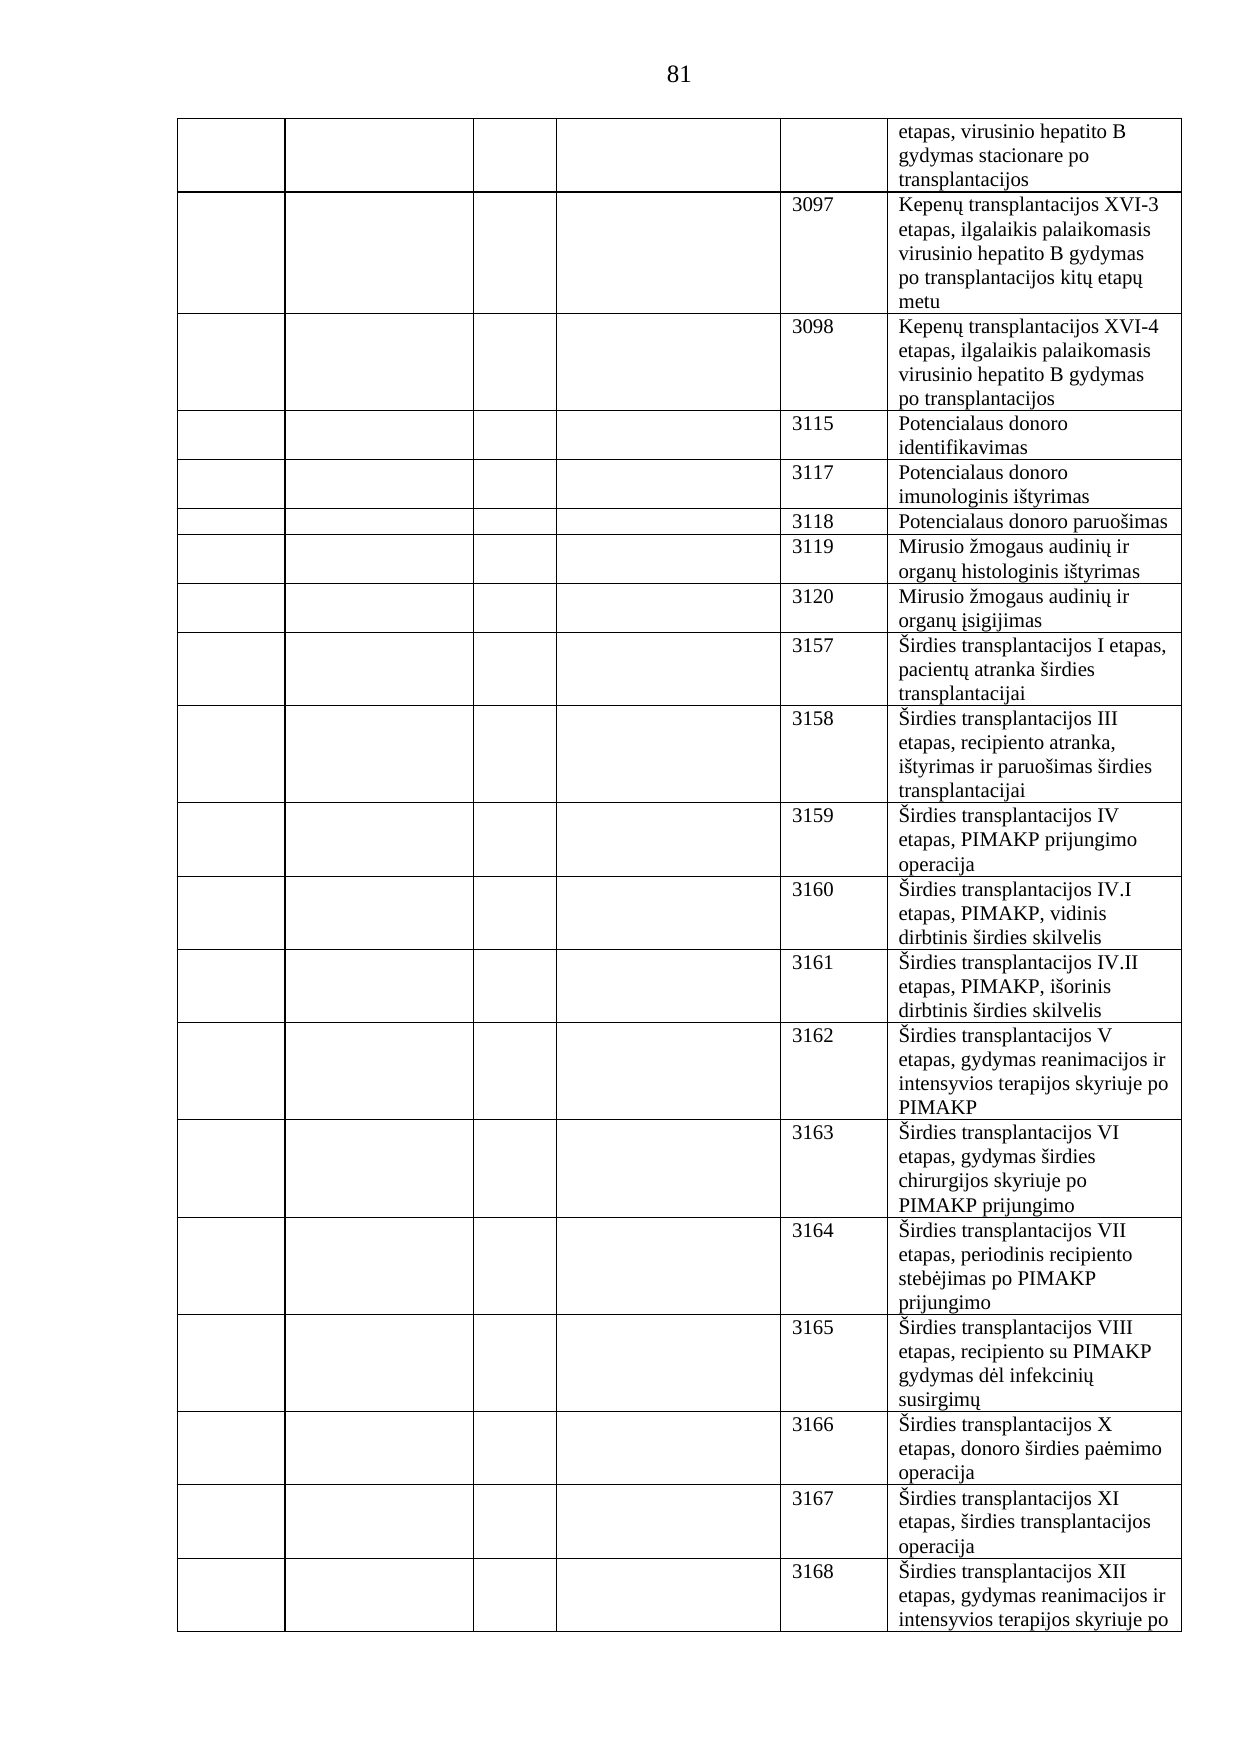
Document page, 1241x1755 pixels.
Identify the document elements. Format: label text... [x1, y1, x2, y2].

table_cell [474, 509, 556, 533]
table_cell Širdies transplantacijos IV.I etapas, PIMAKP, vidinis dirbtinis širdies skilvelis [888, 877, 1181, 949]
table_cell [557, 950, 780, 1022]
table_cell [474, 803, 556, 876]
table_cell [474, 584, 556, 632]
table_cell [178, 1485, 284, 1558]
table_cell Širdies transplantacijos X etapas, donoro širdies paėmimo operacija [888, 1412, 1181, 1484]
table_cell [474, 314, 556, 410]
table_cell [474, 877, 556, 949]
table_cell 3165 [781, 1315, 887, 1411]
table_cell [474, 193, 556, 313]
table_cell [286, 877, 473, 949]
table_cell [474, 1120, 556, 1217]
table_cell 3164 [781, 1218, 887, 1314]
table_cell Mirusio žmogaus audinių ir organų histologinis ištyrimas [888, 535, 1181, 583]
table_cell [781, 119, 887, 191]
table_cell [474, 1218, 556, 1314]
table_cell [178, 314, 284, 410]
table_cell [474, 1023, 556, 1119]
table_cell [178, 193, 284, 313]
table_cell [286, 1218, 473, 1314]
table_cell Širdies transplantacijos IV etapas, PIMAKP prijungimo operacija [888, 803, 1181, 876]
table_cell 3098 [781, 314, 887, 410]
table_cell [557, 584, 780, 632]
table_cell Kepenų transplantacijos XVI-4 etapas, ilgalaikis palaikomasis virusinio hepatito B gydymas po transplantacijos [888, 314, 1181, 410]
table_cell [286, 950, 473, 1022]
table_cell [557, 803, 780, 876]
table_cell [286, 1412, 473, 1484]
table_cell [178, 706, 284, 802]
table_cell 3120 [781, 584, 887, 632]
table_cell [286, 509, 473, 533]
table_cell [286, 803, 473, 876]
table_cell [286, 535, 473, 583]
table_cell [557, 460, 780, 508]
table_cell Širdies transplantacijos III etapas, recipiento atranka, ištyrimas ir paruošimas širdies transplantacijai [888, 706, 1181, 802]
table_cell [286, 119, 473, 191]
table_cell Širdies transplantacijos IV.II etapas, PIMAKP, išorinis dirbtinis širdies skilvelis [888, 950, 1181, 1022]
table_cell [178, 1023, 284, 1119]
table_cell [557, 314, 780, 410]
table_cell [178, 1120, 284, 1217]
table_cell 3162 [781, 1023, 887, 1119]
table_cell [286, 1023, 473, 1119]
table_cell [178, 1559, 284, 1631]
table_cell [557, 1023, 780, 1119]
table_cell [474, 119, 556, 191]
table_cell Širdies transplantacijos VII etapas, periodinis recipiento stebėjimas po PIMAKP prijungimo [888, 1218, 1181, 1314]
table_cell [557, 119, 780, 191]
table_cell [178, 1315, 284, 1411]
table_cell etapas, virusinio hepatito B gydymas stacionare po transplantacijos [888, 119, 1181, 191]
table_cell [178, 877, 284, 949]
table_cell 3119 [781, 535, 887, 583]
table_cell 3115 [781, 411, 887, 459]
table_cell [286, 1485, 473, 1558]
table_cell [286, 633, 473, 705]
table_cell [178, 411, 284, 459]
table_cell [178, 633, 284, 705]
table_cell [474, 535, 556, 583]
table_cell 3168 [781, 1559, 887, 1631]
table_cell 3166 [781, 1412, 887, 1484]
table_cell 3167 [781, 1485, 887, 1558]
table_cell [474, 950, 556, 1022]
table_cell 3117 [781, 460, 887, 508]
table_cell [286, 193, 473, 313]
table_cell [286, 584, 473, 632]
table_cell 3118 [781, 509, 887, 533]
table_cell [557, 1315, 780, 1411]
table_cell [474, 411, 556, 459]
table_cell [178, 1412, 284, 1484]
table_cell Širdies transplantacijos VIII etapas, recipiento su PIMAKP gydymas dėl infekcinių susirgimų [888, 1315, 1181, 1411]
table_cell [557, 509, 780, 533]
table_cell [557, 1120, 780, 1217]
table_cell 3161 [781, 950, 887, 1022]
table_cell [557, 1559, 780, 1631]
table_cell 3163 [781, 1120, 887, 1217]
table_cell [286, 314, 473, 410]
table_cell [557, 1485, 780, 1558]
table_cell [178, 950, 284, 1022]
table_cell [474, 1485, 556, 1558]
table_cell Potencialaus donoro imunologinis ištyrimas [888, 460, 1181, 508]
table_cell [474, 460, 556, 508]
table_cell 3157 [781, 633, 887, 705]
table_cell [178, 584, 284, 632]
table_cell [178, 119, 284, 191]
table_cell [474, 1412, 556, 1484]
table_cell [286, 1315, 473, 1411]
table_cell [286, 1559, 473, 1631]
table_cell Širdies transplantacijos XII etapas, gydymas reanimacijos ir intensyvios terapijos skyriuje po [888, 1559, 1181, 1631]
table_cell [178, 460, 284, 508]
table_cell [557, 706, 780, 802]
table_cell Širdies transplantacijos I etapas, pacientų atranka širdies transplantacijai [888, 633, 1181, 705]
table_cell [178, 535, 284, 583]
table_cell [557, 535, 780, 583]
table_cell 3158 [781, 706, 887, 802]
table_cell [557, 1218, 780, 1314]
table_cell [178, 509, 284, 533]
table_cell [286, 706, 473, 802]
table_cell [474, 706, 556, 802]
table_cell Mirusio žmogaus audinių ir organų įsigijimas [888, 584, 1181, 632]
table_cell Kepenų transplantacijos XVI-3 etapas, ilgalaikis palaikomasis virusinio hepatito B gydymas po transplantacijos kitų etapų metu [888, 193, 1181, 313]
table_cell [557, 193, 780, 313]
table_cell [286, 1120, 473, 1217]
table_cell Širdies transplantacijos XI etapas, širdies transplantacijos operacija [888, 1485, 1181, 1558]
table_cell [557, 1412, 780, 1484]
table_cell Širdies transplantacijos V etapas, gydymas reanimacijos ir intensyvios terapijos skyriuje po PIMAKP [888, 1023, 1181, 1119]
table_cell [178, 1218, 284, 1314]
table_cell Potencialaus donoro paruošimas [888, 509, 1181, 533]
table_cell [474, 633, 556, 705]
table_cell [474, 1559, 556, 1631]
table_cell Potencialaus donoro identifikavimas [888, 411, 1181, 459]
table_cell [286, 411, 473, 459]
table_cell [286, 460, 473, 508]
table_cell 3159 [781, 803, 887, 876]
table_cell [557, 877, 780, 949]
table_cell Širdies transplantacijos VI etapas, gydymas širdies chirurgijos skyriuje po PIMAKP prijungimo [888, 1120, 1181, 1217]
table_cell [557, 411, 780, 459]
table_cell 3097 [781, 193, 887, 313]
table_cell [474, 1315, 556, 1411]
table_cell [557, 633, 780, 705]
table_cell [178, 803, 284, 876]
table_cell 3160 [781, 877, 887, 949]
